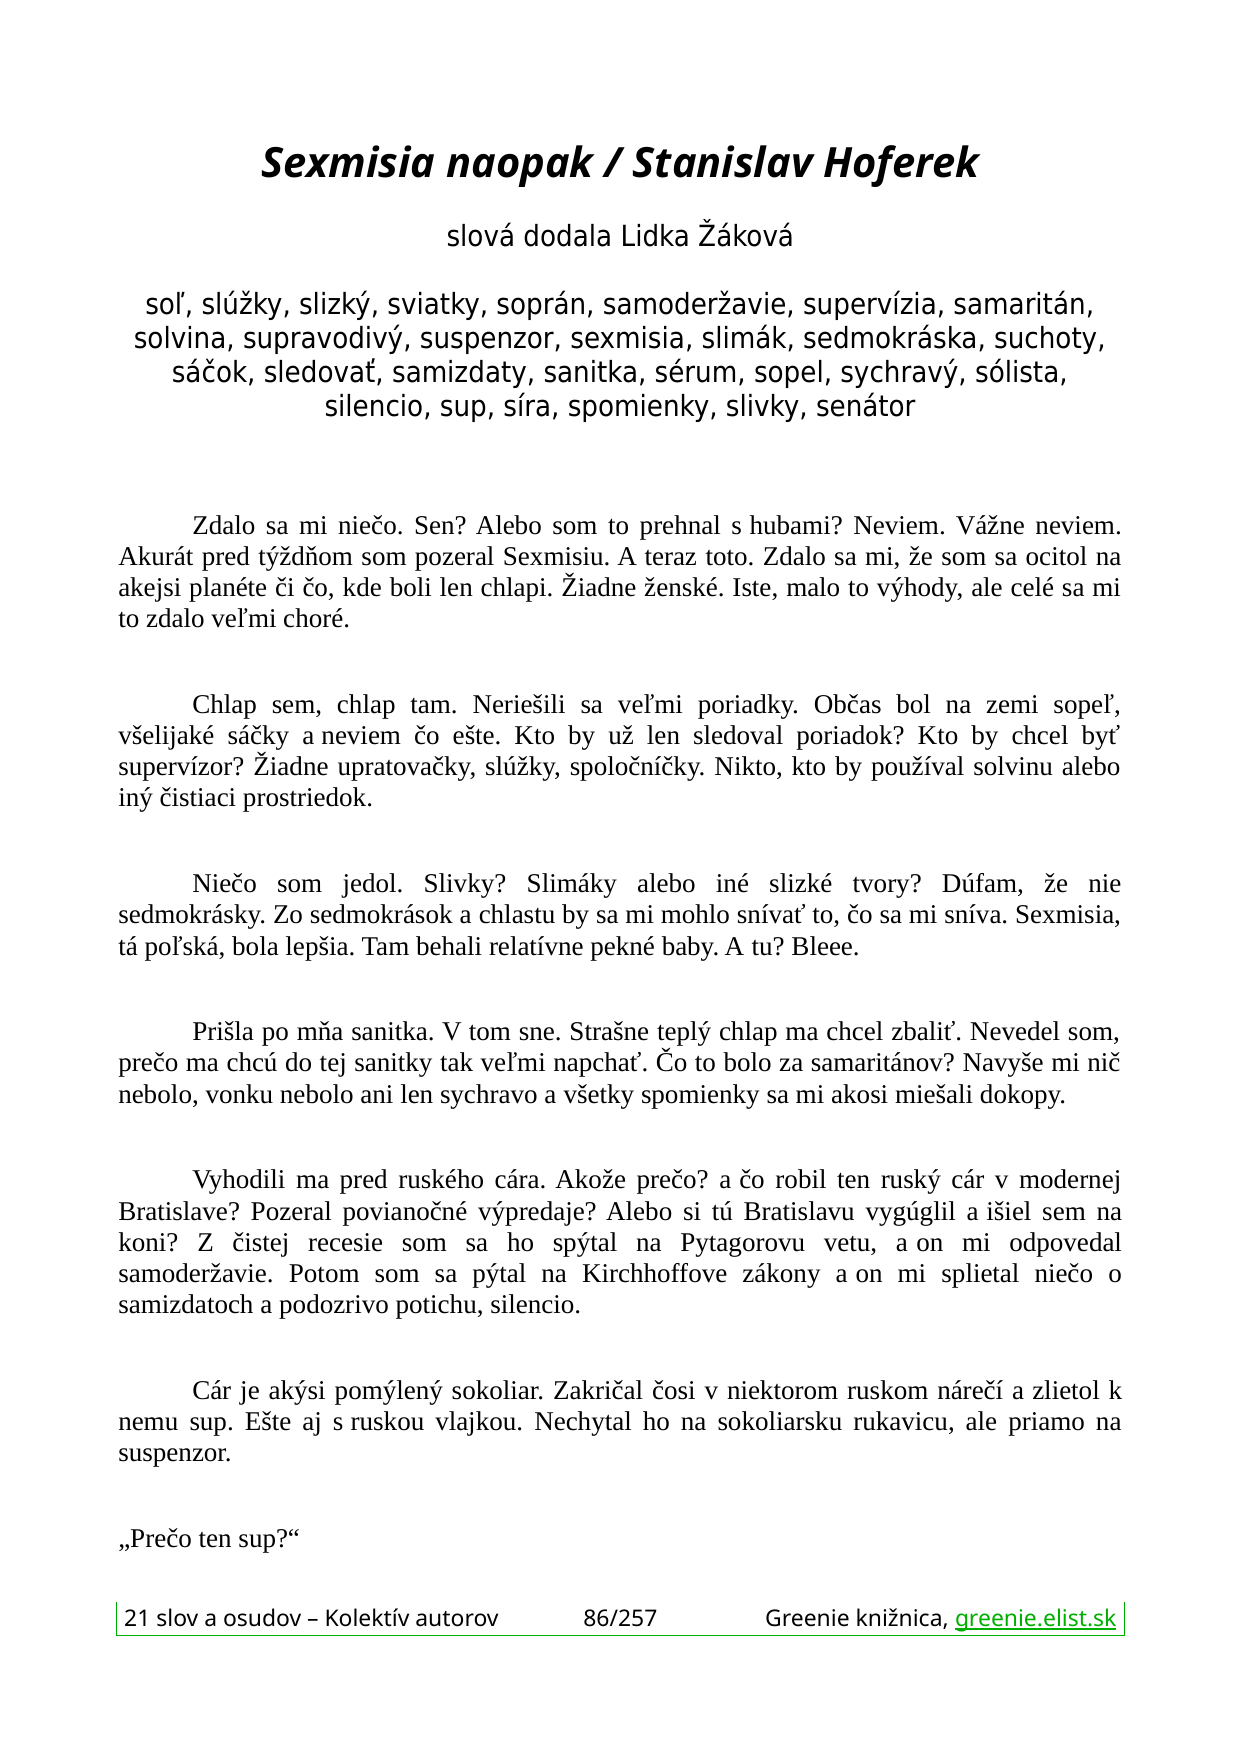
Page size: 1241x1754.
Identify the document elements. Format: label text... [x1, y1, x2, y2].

text soľ, slúžky, slizký, sviatky, soprán, samoderžavie, supervízia, samaritán, solvina, supravodivý, suspenzor, sexmisia, slimák, sedmokráska, suchoty, sáčok, sledovať, samizdaty, sanitka, sérum, sopel, sychravý, sólista, silencio, sup, síra, spomienky, slivky, senátor [118, 287, 1122, 423]
text Vyhodili ma pred ruského cára. Akože prečo? a čo robil ten ruský cár v modernej Bratislave? Pozeral povianočné výpredaje? Alebo si tú Bratislavu vygúglil a išiel sem na koni? Z čistej recesie som sa ho spýtal na Pytagorovu vetu, a on mi odpovedal samoderžavie. Potom som sa pýtal na Kirchhoffove zákony a on mi splietal niečo o samizdatoch a podozrivo potichu, silencio. [118, 1163, 1122, 1319]
text Niečo som jedol. Slivky? Slimáky alebo iné slizké tvory? Dúfam, že nie sedmokrásky. Zo sedmokrások a chlastu by sa mi mohlo snívať to, čo sa mi sníva. Sexmisia, tá poľská, bola lepšia. Tam behali relatívne pekné baby. A tu? Bleee. [118, 867, 1122, 961]
text Zdalo sa mi niečo. Sen? Alebo som to prehnal s hubami? Neviem. Vážne neviem. Akurát pred týždňom som pozeral Sexmisiu. A teraz toto. Zdalo sa mi, že som sa ocitol na akejsi planéte či čo, kde boli len chlapi. Žiadne ženské. Iste, malo to výhody, ale celé sa mi to zdalo veľmi choré. [118, 509, 1122, 633]
text Prišla po mňa sanitka. V tom sne. Strašne teplý chlap ma chcel zbaliť. Nevedel som, prečo ma chcú do tej sanitky tak veľmi napchať. Čo to bolo za samaritánov? Navyše mi nič nebolo, vonku nebolo ani len sychravo a všetky spomienky sa mi akosi miešali dokopy. [118, 1015, 1122, 1109]
text Cár je akýsi pomýlený sokoliar. Zakričal čosi v niektorom ruskom nárečí a zlietol k nemu sup. Ešte aj s ruskou vlajkou. Nechytal ho na sokoliarsku rukavicu, ale priamo na suspenzor. [118, 1374, 1122, 1467]
text slová dodala Lidka Žáková [118, 219, 1122, 253]
text Chlap sem, chlap tam. Neriešili sa veľmi poriadky. Občas bol na zemi sopeľ, všelijaké sáčky a neviem čo ešte. Kto by už len sledoval poriadok? Kto by chcel byť supervízor? Žiadne upratovačky, slúžky, spoločníčky. Nikto, kto by používal solvinu alebo iný čistiaci prostriedok. [118, 688, 1122, 813]
subtitle Sexmisia naopak / Stanislav Hoferek [118, 133, 1122, 190]
text „Prečo ten sup?“ [118, 1522, 1122, 1553]
